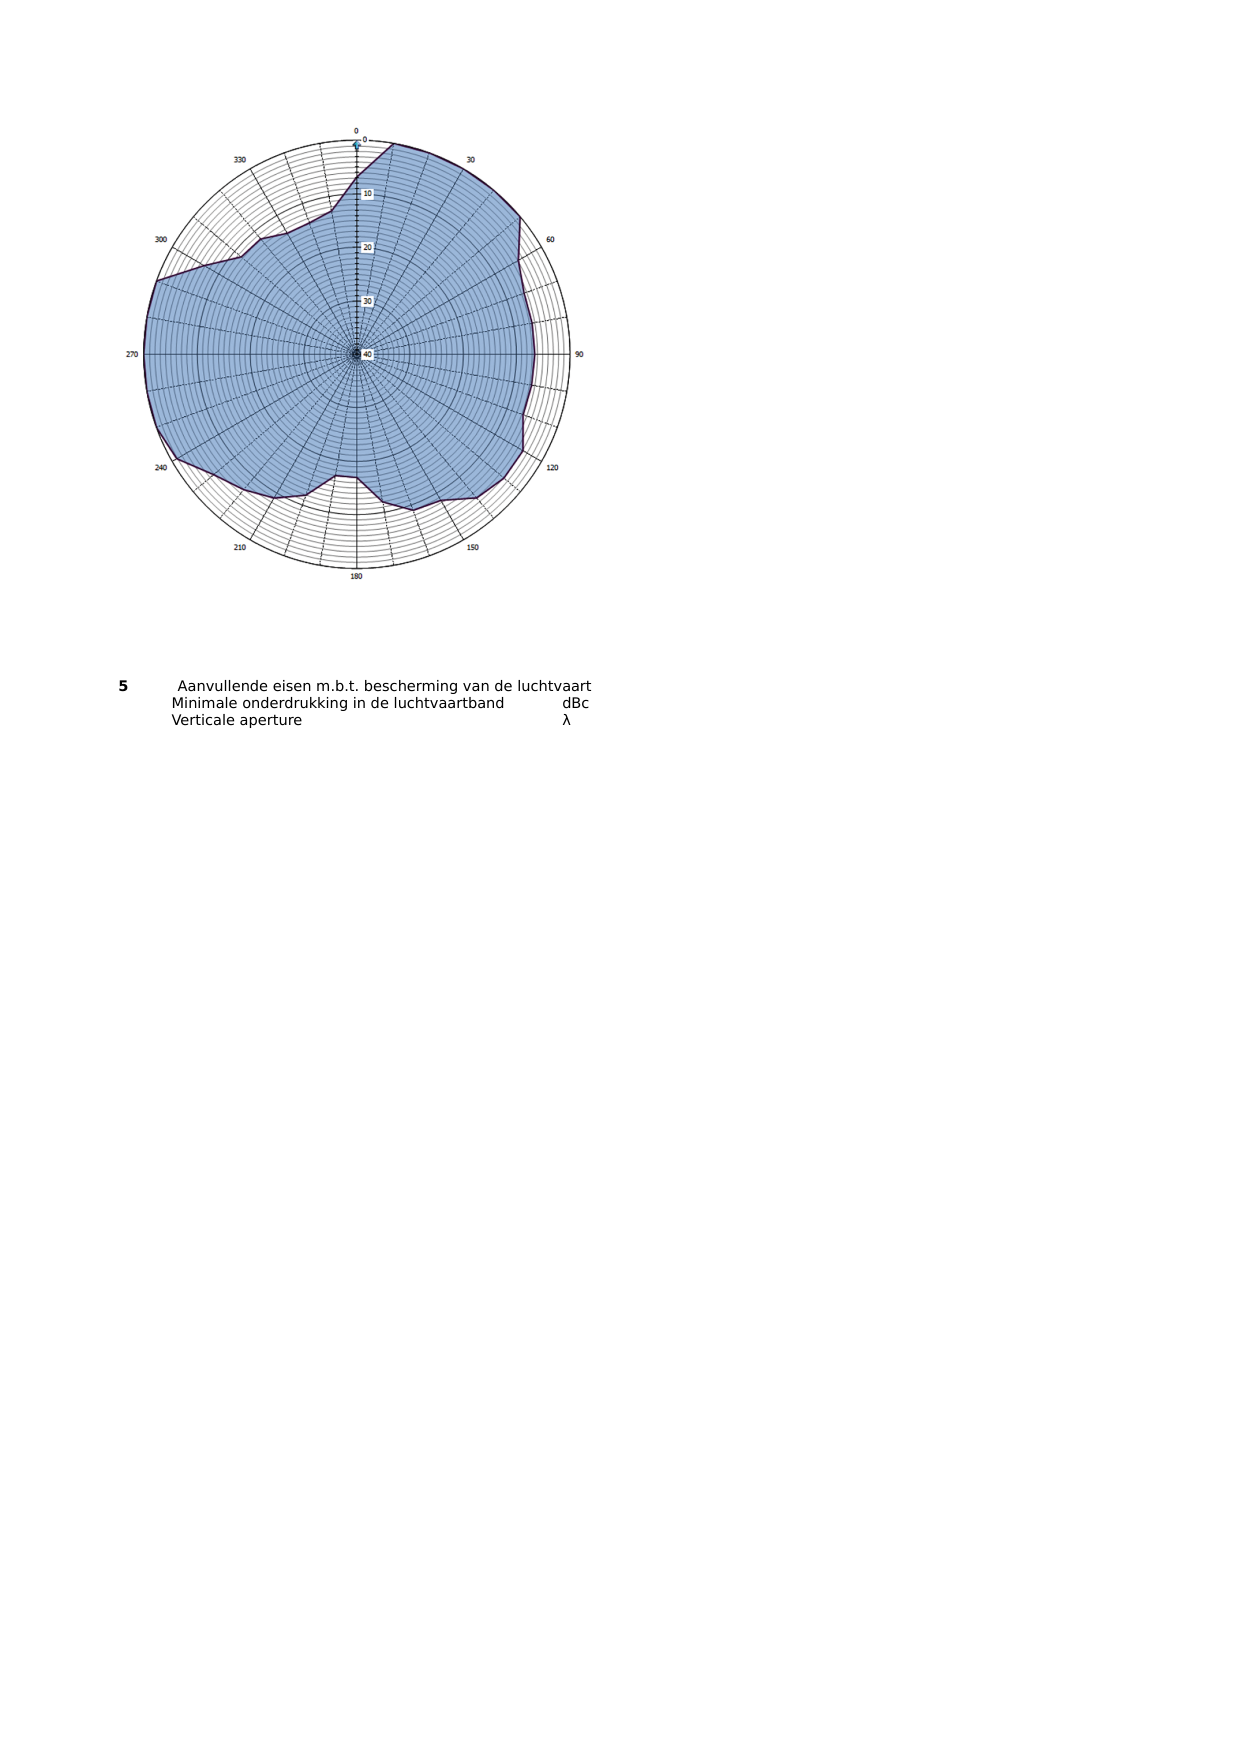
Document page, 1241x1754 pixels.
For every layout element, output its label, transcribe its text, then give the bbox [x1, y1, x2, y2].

table_header 5 [118, 678, 171, 729]
table_header Aanvullende eisen m.b.t. bescherming van de luchtvaart [171, 678, 1122, 695]
picture [118, 118, 591, 591]
table_cell Minimale onderdrukking in de luchtvaartband Verticale aperture [171, 695, 556, 729]
table_cell dBc λ [556, 695, 1122, 729]
